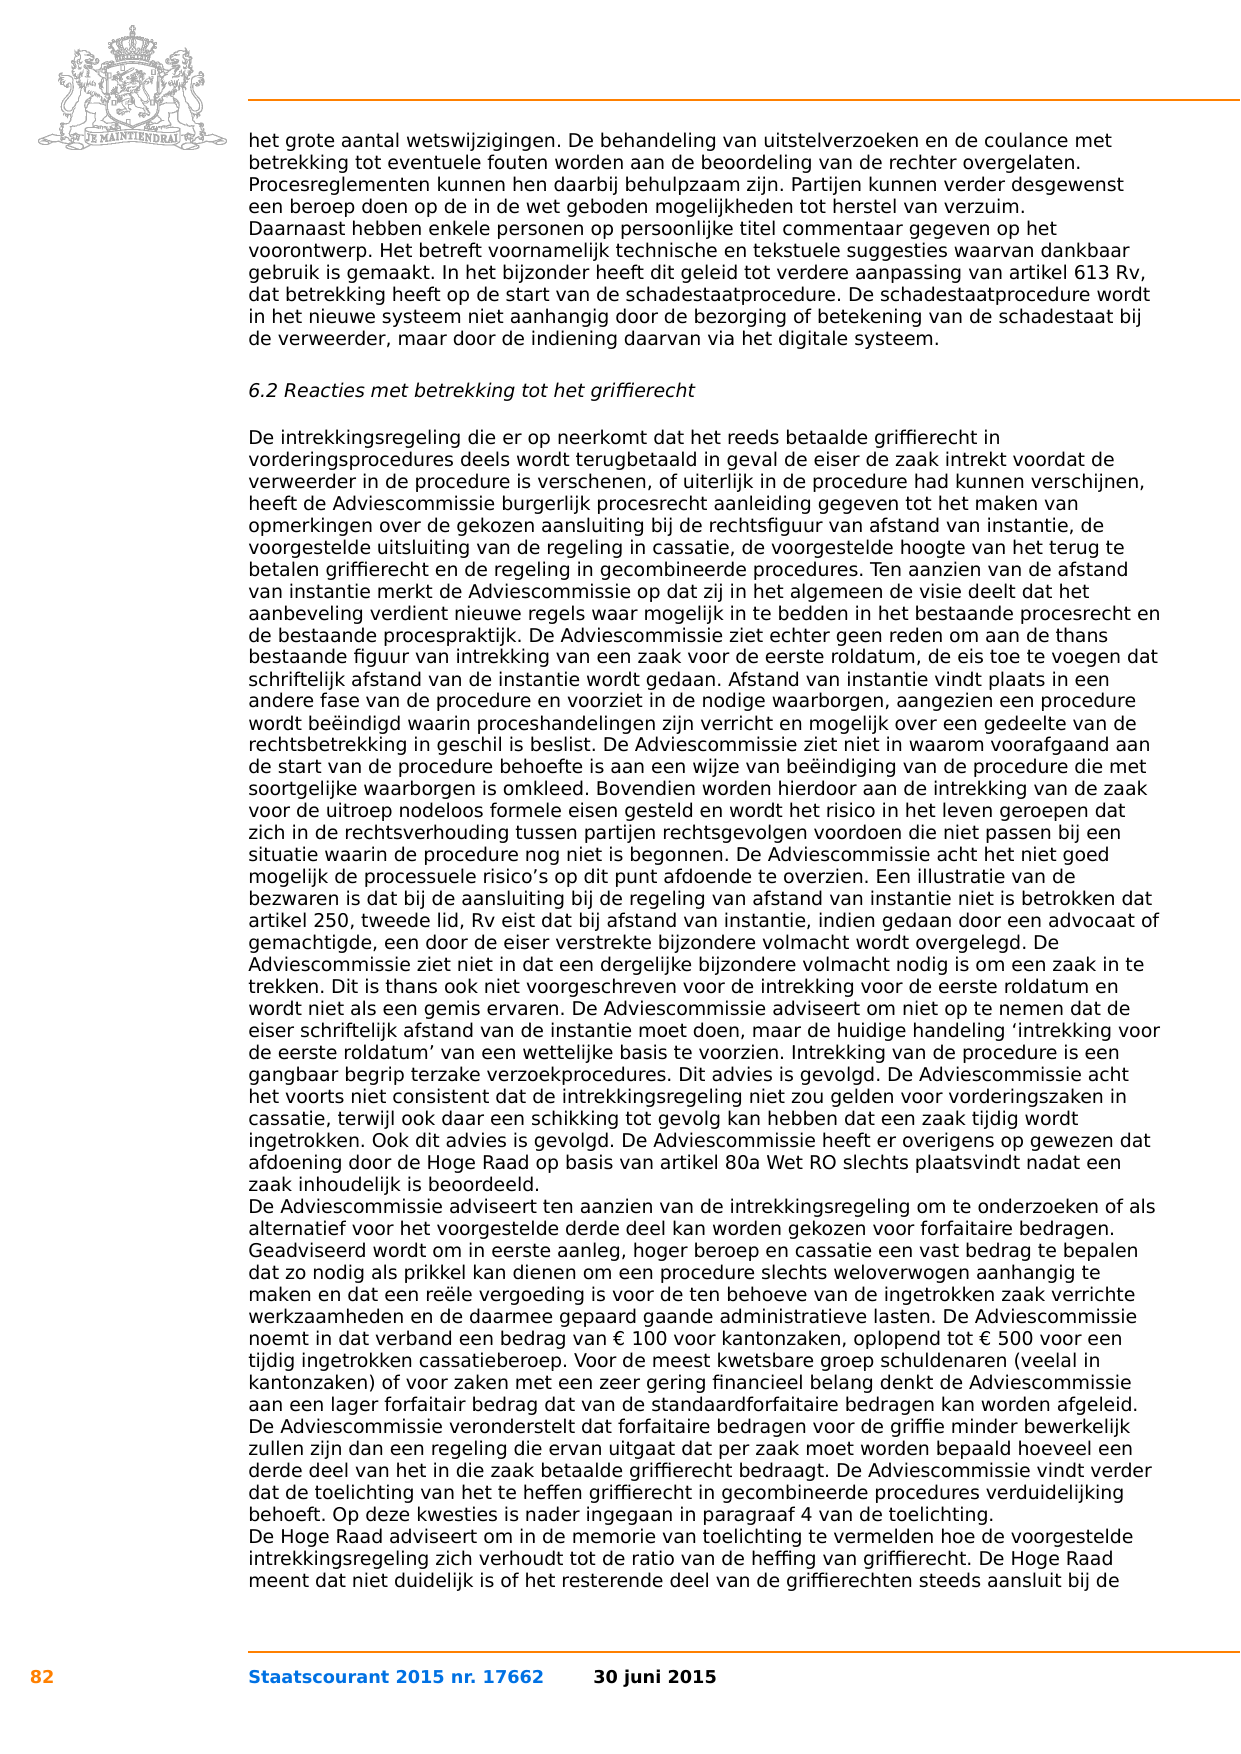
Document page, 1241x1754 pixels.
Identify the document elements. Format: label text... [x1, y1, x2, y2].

text De Adviescommissie adviseert ten aanzien van de intrekkingsregeling om te onderzoeken of als alternatief voor het voorgestelde derde deel kan worden gekozen voor forfaitaire bedragen. Geadviseerd wordt om in eerste aanleg, hoger beroep en cassatie een vast bedrag te bepalen dat zo nodig als prikkel kan dienen om een procedure slechts weloverwogen aanhangig te maken en dat een reële vergoeding is voor de ten behoeve van de ingetrokken zaak verrichte werkzaamheden en de daarmee gepaard gaande administratieve lasten. De Adviescommissie noemt in dat verband een bedrag van € 100 voor kantonzaken, oplopend tot € 500 voor een tijdig ingetrokken cassatieberoep. Voor de meest kwetsbare groep schuldenaren (veelal in kantonzaken) of voor zaken met een zeer gering financieel belang denkt de Adviescommissie aan een lager forfaitair bedrag dat van de standaardforfaitaire bedragen kan worden afgeleid. De Adviescommissie veronderstelt dat forfaitaire bedragen voor de griffie minder bewerkelijk zullen zijn dan een regeling die ervan uitgaat dat per zaak moet worden bepaald hoeveel een derde deel van het in die zaak betaalde griffierecht bedraagt. De Adviescommissie vindt verder dat de toelichting van het te heffen griffierecht in gecombineerde procedures verduidelijking behoeft. Op deze kwesties is nader ingegaan in paragraaf 4 van de toelichting. [248, 1196, 1163, 1526]
subtitle 6.2 Reacties met betrekking tot het griffierecht [248, 380, 1163, 402]
picture [38, 25, 227, 150]
text De Hoge Raad adviseert om in de memorie van toelichting te vermelden hoe de voorgestelde intrekkingsregeling zich verhoudt tot de ratio van de heffing van griffierecht. De Hoge Raad meent dat niet duidelijk is of het resterende deel van de griffierechten steeds aansluit bij de [248, 1526, 1163, 1592]
text het grote aantal wetswijzigingen. De behandeling van uitstelverzoeken en de coulance met betrekking tot eventuele fouten worden aan de beoordeling van de rechter overgelaten. Procesreglementen kunnen hen daarbij behulpzaam zijn. Partijen kunnen verder desgewenst een beroep doen op de in de wet geboden mogelijkheden tot herstel van verzuim. [248, 130, 1163, 218]
text Daarnaast hebben enkele personen op persoonlijke titel commentaar gegeven op het voorontwerp. Het betreft voornamelijk technische en tekstuele suggesties waarvan dankbaar gebruik is gemaakt. In het bijzonder heeft dit geleid tot verdere aanpassing van artikel 613 Rv, dat betrekking heeft op de start van de schadestaatprocedure. De schadestaatprocedure wordt in het nieuwe systeem niet aanhangig door de bezorging of betekening van de schadestaat bij de verweerder, maar door de indiening daarvan via het digitale systeem. [248, 218, 1163, 350]
text De intrekkingsregeling die er op neerkomt dat het reeds betaalde griffierecht in vorderingsprocedures deels wordt terugbetaald in geval de eiser de zaak intrekt voordat de verweerder in de procedure is verschenen, of uiterlijk in de procedure had kunnen verschijnen, heeft de Adviescommissie burgerlijk procesrecht aanleiding gegeven tot het maken van opmerkingen over de gekozen aansluiting bij de rechtsfiguur van afstand van instantie, de voorgestelde uitsluiting van de regeling in cassatie, de voorgestelde hoogte van het terug te betalen griffierecht en de regeling in gecombineerde procedures. Ten aanzien van de afstand van instantie merkt de Adviescommissie op dat zij in het algemeen de visie deelt dat het aanbeveling verdient nieuwe regels waar mogelijk in te bedden in het bestaande procesrecht en de bestaande procespraktijk. De Adviescommissie ziet echter geen reden om aan de thans bestaande figuur van intrekking van een zaak voor de eerste roldatum, de eis toe te voegen dat schriftelijk afstand van de instantie wordt gedaan. Afstand van instantie vindt plaats in een andere fase van de procedure en voorziet in de nodige waarborgen, aangezien een procedure wordt beëindigd waarin proceshandelingen zijn verricht en mogelijk over een gedeelte van de rechtsbetrekking in geschil is beslist. De Adviescommissie ziet niet in waarom voorafgaand aan de start van de procedure behoefte is aan een wijze van beëindiging van de procedure die met soortgelijke waarborgen is omkleed. Bovendien worden hierdoor aan de intrekking van de zaak voor de uitroep nodeloos formele eisen gesteld en wordt het risico in het leven geroepen dat zich in de rechtsverhouding tussen partijen rechtsgevolgen voordoen die niet passen bij een situatie waarin de procedure nog niet is begonnen. De Adviescommissie acht het niet goed mogelijk de processuele risico’s op dit punt afdoende te overzien. Een illustratie van de bezwaren is dat bij de aansluiting bij de regeling van afstand van instantie niet is betrokken dat artikel 250, tweede lid, Rv eist dat bij afstand van instantie, indien gedaan door een advocaat of gemachtigde, een door de eiser verstrekte bijzondere volmacht wordt overgelegd. De Adviescommissie ziet niet in dat een dergelijke bijzondere volmacht nodig is om een zaak in te trekken. Dit is thans ook niet voorgeschreven voor de intrekking voor de eerste roldatum en wordt niet als een gemis ervaren. De Adviescommissie adviseert om niet op te nemen dat de eiser schriftelijk afstand van de instantie moet doen, maar de huidige handeling ‘intrekking voor de eerste roldatum’ van een wettelijke basis te voorzien. Intrekking van de procedure is een gangbaar begrip terzake verzoekprocedures. Dit advies is gevolgd. De Adviescommissie acht het voorts niet consistent dat de intrekkingsregeling niet zou gelden voor vorderingszaken in cassatie, terwijl ook daar een schikking tot gevolg kan hebben dat een zaak tijdig wordt ingetrokken. Ook dit advies is gevolgd. De Adviescommissie heeft er overigens op gewezen dat afdoening door de Hoge Raad op basis van artikel 80a Wet RO slechts plaatsvindt nadat een zaak inhoudelijk is beoordeeld. [248, 427, 1163, 1196]
